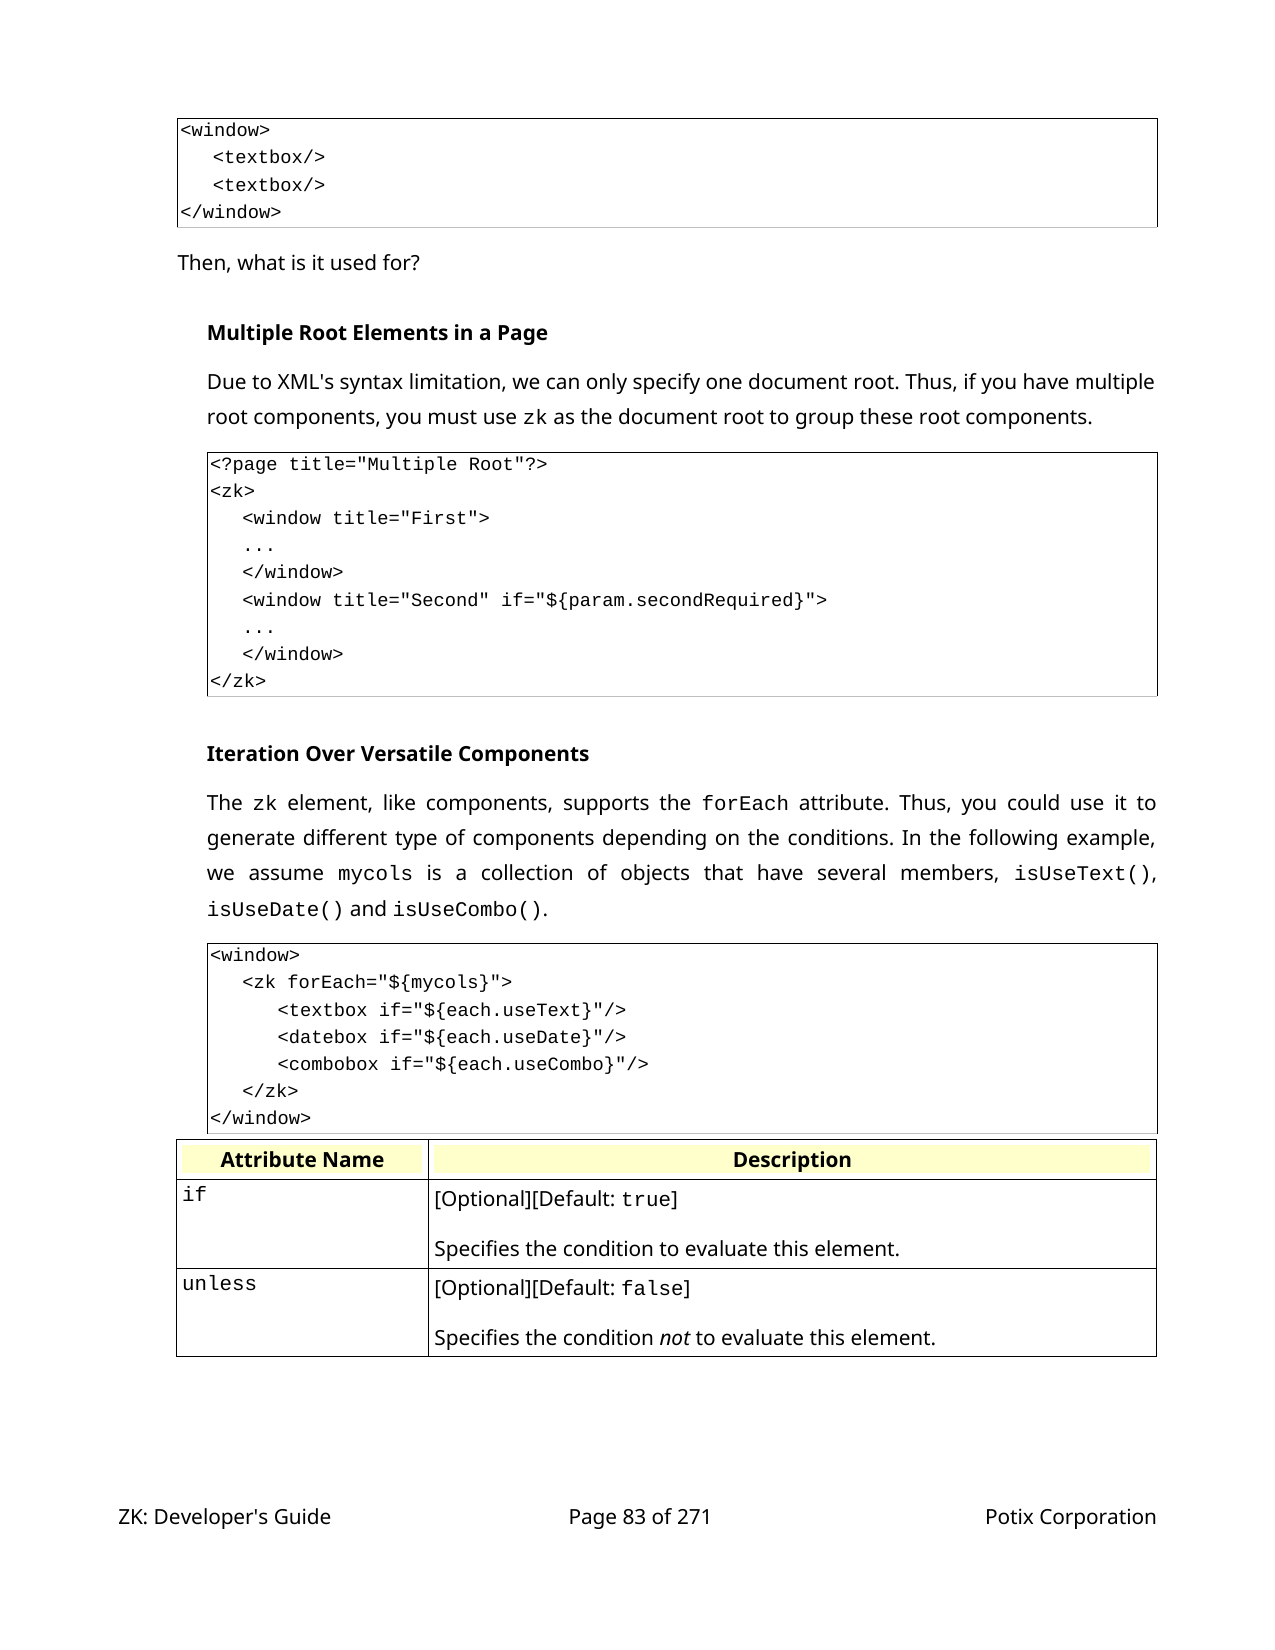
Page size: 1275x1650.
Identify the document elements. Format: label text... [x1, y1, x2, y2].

table_cell unless [177, 1269, 428, 1356]
text <combobox if="${each.useCombo}"/> [208, 1052, 1157, 1076]
text Due to XML's syntax limitation, we can only specify one document root. Thus, if you have multiple root components, you must use zk as the document root to group these root components. [207, 367, 1157, 431]
text </window> [178, 200, 1157, 227]
text ... [208, 533, 1157, 557]
text </zk> [208, 1079, 1157, 1103]
text <datebox if="${each.useDate}"/> [208, 1025, 1157, 1049]
text <zk forEach="${mycols}"> [208, 970, 1157, 994]
text ... [208, 615, 1157, 639]
text <window title="Second" if="${param.secondRequired}"> [208, 587, 1157, 612]
text </window> [208, 1106, 1157, 1133]
text <zk> [208, 479, 1157, 503]
text <window title="First"> [208, 506, 1157, 530]
text </window> [208, 560, 1157, 584]
subtitle Iteration Over Versatile Components [207, 739, 1157, 767]
table_cell [Optional][Default: false] Specifies the condition not to evaluate this element. [429, 1269, 1156, 1356]
text <?page title="Multiple Root"?> [208, 453, 1157, 476]
text <window> [208, 944, 1157, 967]
table_cell if [177, 1180, 428, 1268]
text <window> [178, 119, 1157, 142]
text Then, what is it used for? [177, 248, 1157, 276]
text <textbox/> [178, 145, 1157, 169]
text The zk element, like components, supports the forEach attribute. Thus, you could use it to generate different type of components depending on the conditions. In the following example, we assume mycols is a collection of objects that have several members, isUseText(), isUseDate() and isUseCombo(). [207, 788, 1157, 922]
text </zk> [208, 669, 1157, 696]
table_header Attribute Name [177, 1140, 428, 1179]
text <textbox/> [178, 172, 1157, 197]
text <textbox if="${each.useText}"/> [208, 997, 1157, 1022]
table_cell [Optional][Default: true] Specifies the condition to evaluate this element. [429, 1180, 1156, 1268]
table_header Description [429, 1140, 1156, 1179]
text </window> [208, 642, 1157, 666]
subtitle Multiple Root Elements in a Page [207, 318, 1157, 347]
